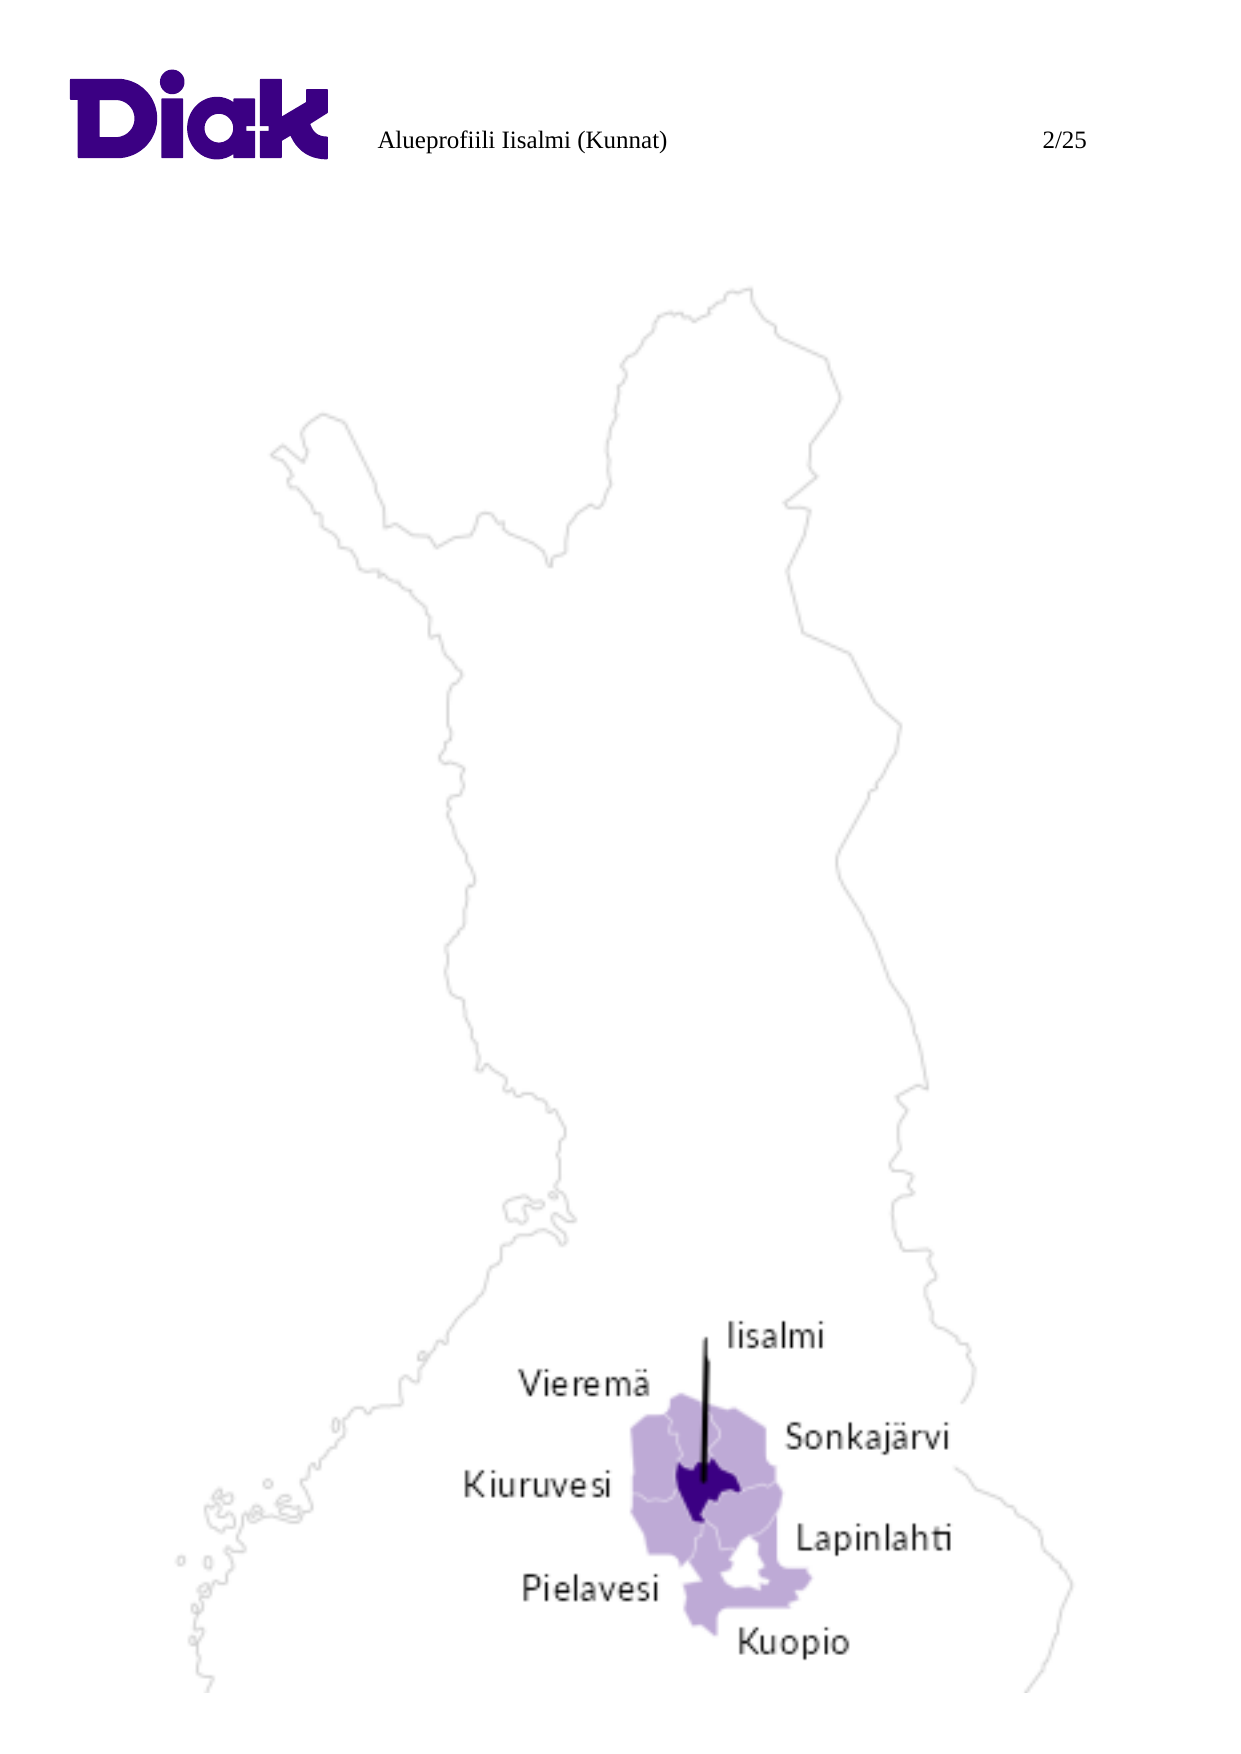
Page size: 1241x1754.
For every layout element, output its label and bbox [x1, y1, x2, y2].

picture [61, 196, 1179, 1693]
